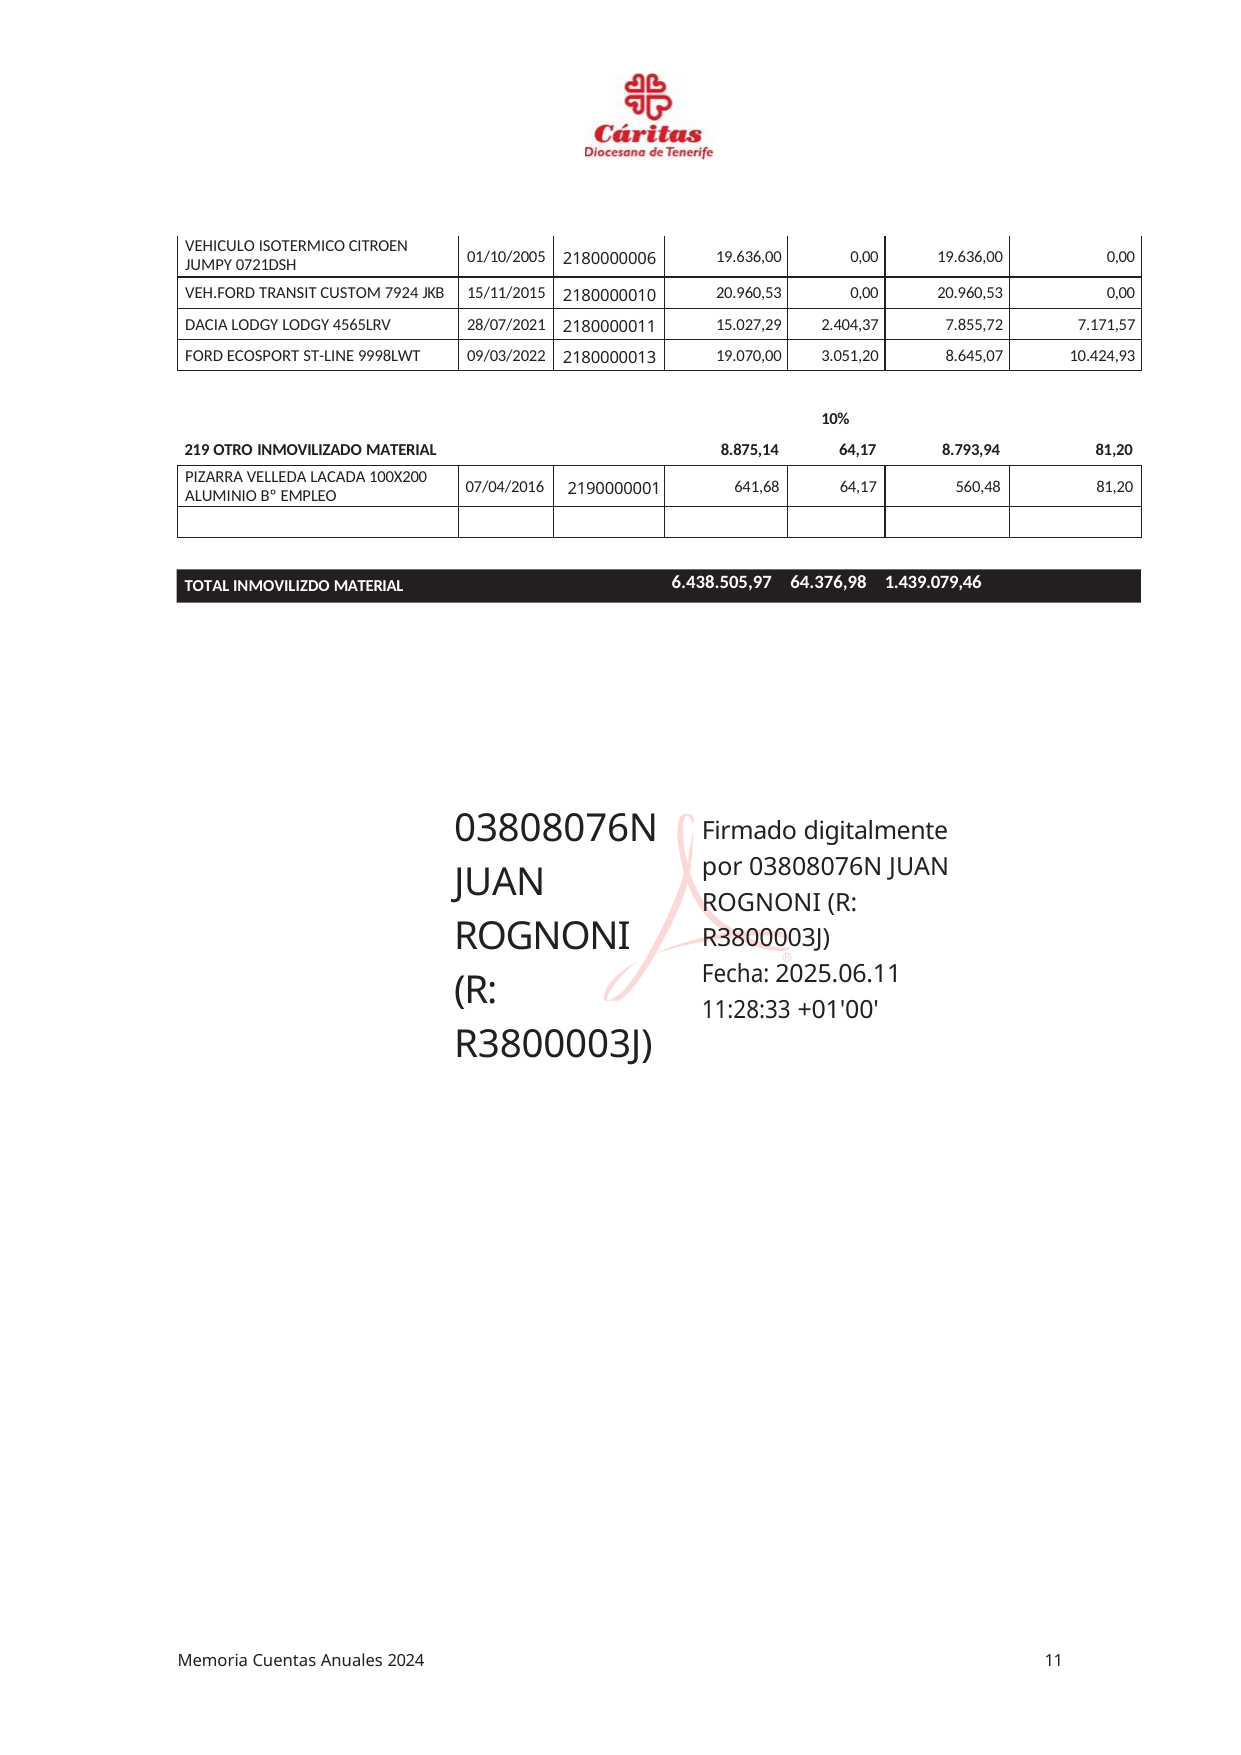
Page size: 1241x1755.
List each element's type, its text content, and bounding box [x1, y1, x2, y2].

table_header 0,00 [1010, 236, 1141, 276]
table_cell [554, 507, 664, 537]
table_cell 7.171,57 [1010, 309, 1141, 339]
table_cell 19.070,00 [665, 340, 787, 370]
table_cell DACIA LODGY LODGY 4565LRV [178, 309, 458, 339]
table_cell 2180000010 [554, 278, 664, 307]
table_cell 7.855,72 [886, 309, 1009, 339]
table_cell 0,00 [1010, 278, 1141, 307]
table_cell FORD ECOSPORT ST-LINE 9998LWT [178, 340, 458, 370]
text 11:28:33 +01'00' [702, 992, 1226, 1026]
table_header 07/04/2016 [459, 466, 553, 506]
table_header 560,48 [886, 466, 1009, 506]
text Fecha: 2025.06.11 [702, 956, 1226, 990]
table_header 0,00 [788, 236, 884, 276]
table_cell [788, 507, 884, 537]
table_cell 2180000013 [554, 340, 664, 370]
text Firmado digitalmente por 03808076N JUAN ROGNONI (R: R3800003J) [702, 813, 968, 954]
table_header 81,20 [1010, 466, 1141, 506]
table_cell [1010, 507, 1141, 537]
table_header 64,17 [788, 466, 884, 506]
table_cell 8.645,07 [886, 340, 1009, 370]
table_header VEHICULO ISOTERMICO CITROEN JUMPY 0721DSH [178, 236, 458, 276]
table_cell 10.424,93 [1010, 340, 1141, 370]
table_cell [459, 507, 553, 537]
table_cell [178, 507, 458, 537]
table_header 19.636,00 [886, 236, 1009, 276]
table_cell 2180000011 [554, 309, 664, 339]
table_cell VEH.FORD TRANSIT CUSTOM 7924 JKB [178, 278, 458, 307]
text 03808076N JUAN ROGNONI (R: R3800003J) [454, 800, 662, 1069]
table_cell 15.027,29 [665, 309, 787, 339]
table_cell 20.960,53 [886, 278, 1009, 307]
table_cell [886, 507, 1009, 537]
table_cell [665, 507, 787, 537]
table_cell 28/07/2021 [459, 309, 553, 339]
table_header 641,68 [665, 466, 787, 506]
table_cell 2.404,37 [788, 309, 884, 339]
table_cell 15/11/2015 [459, 278, 553, 307]
table_cell 20.960,53 [665, 278, 787, 307]
table_cell 0,00 [788, 278, 884, 307]
table_header 19.636,00 [665, 236, 787, 276]
table_header 2180000006 [554, 236, 664, 276]
table_cell 3.051,20 [788, 340, 884, 370]
list OTRO INMOVILIZADO MATERIAL 8.875,14 64,17 8.793,94 81,20 [184, 439, 1226, 460]
table_header PIZARRA VELLEDA LACADA 100X200 ALUMINIO Bº EMPLEO [178, 466, 458, 506]
table_header 01/10/2005 [459, 236, 553, 276]
table_cell 09/03/2022 [459, 340, 553, 370]
table_header 2190000001 [554, 466, 664, 506]
text 10% [821, 408, 1226, 428]
